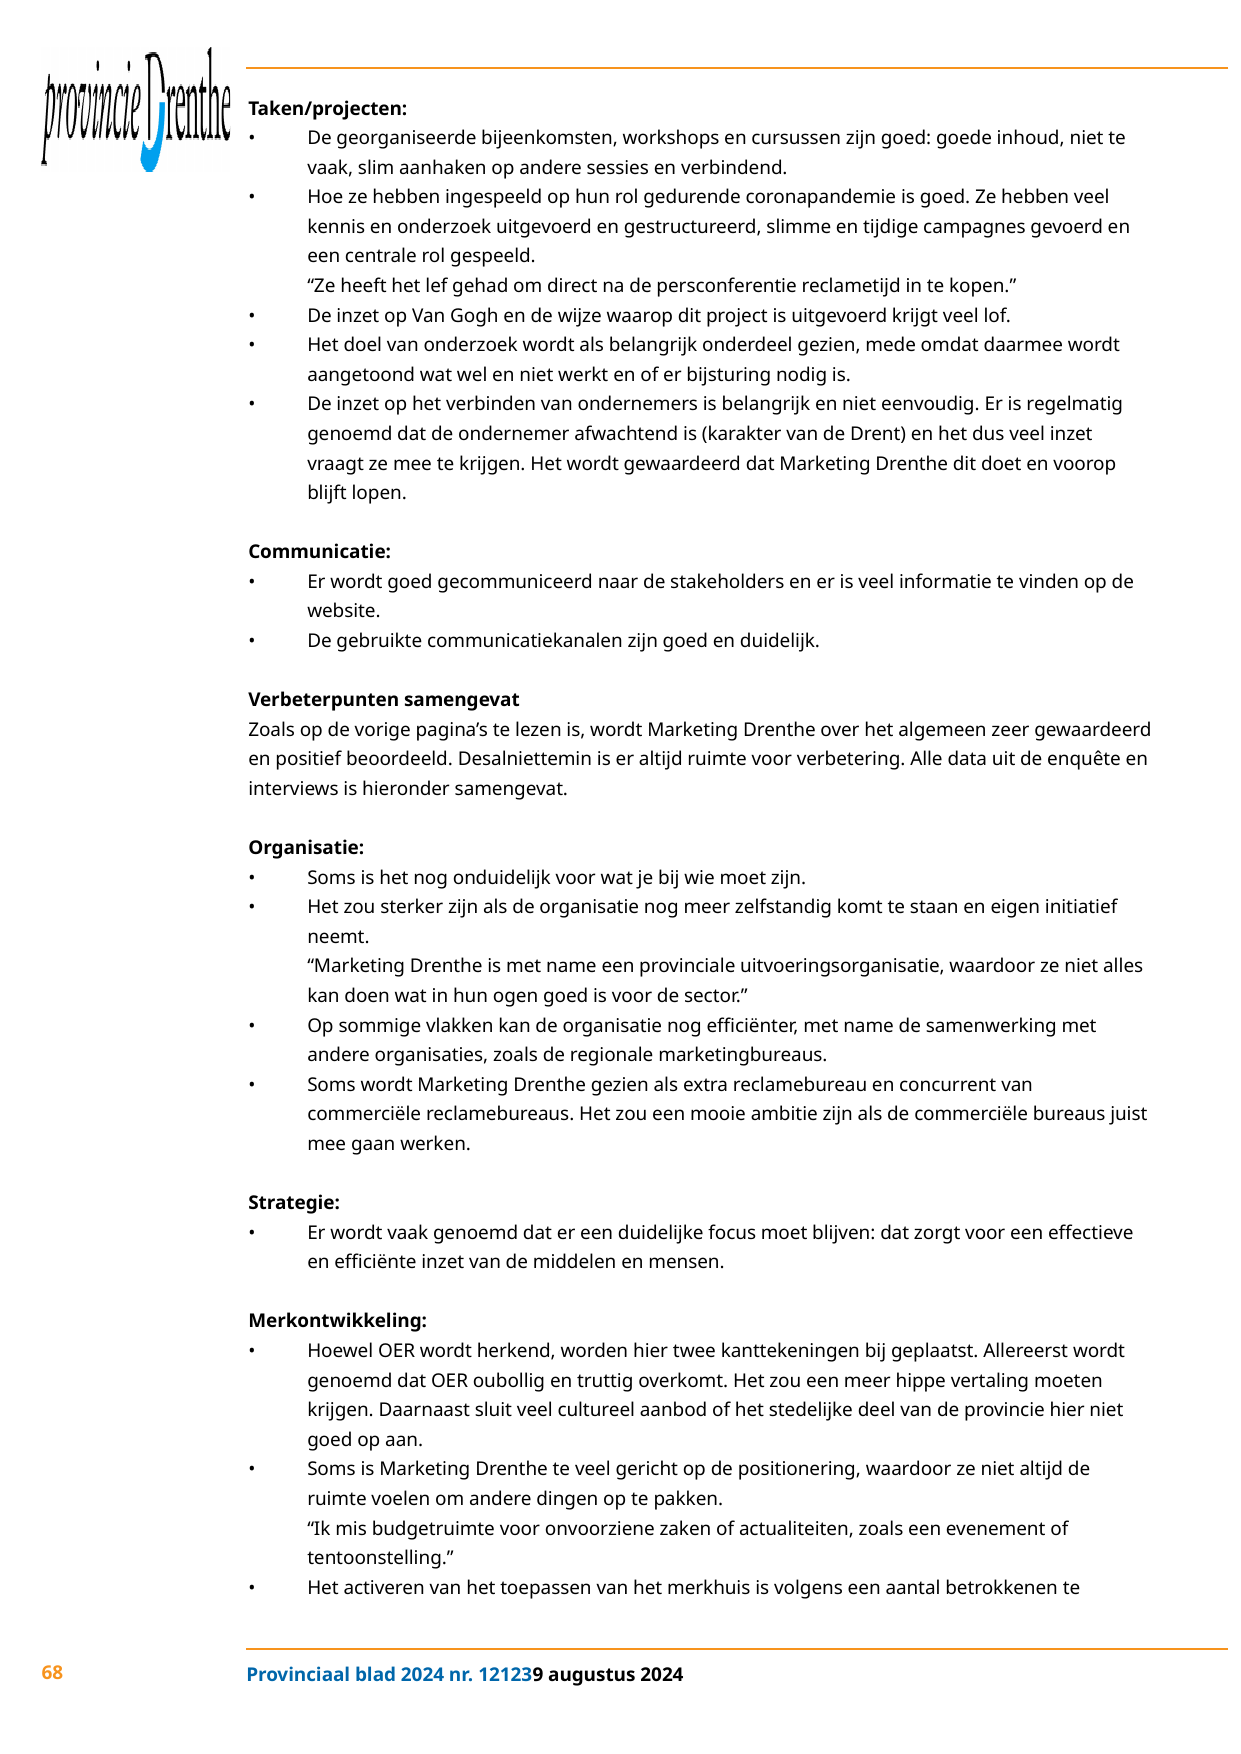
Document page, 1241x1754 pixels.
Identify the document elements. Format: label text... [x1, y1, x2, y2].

picture [41, 47, 231, 172]
list Het activeren van het toepassen van het merkhuis is volgens een aantal betrokkenen te [248, 1574, 1152, 1600]
list Hoe ze hebben ingespeeld op hun rol gedurende coronapandemie is goed. Ze hebben veel kennis en onderzoek uitgevoerd en gestructureerd, slimme en tijdige campagnes gevoerd en een centrale rol gespeeld. [248, 183, 1152, 268]
text Organisatie: [248, 834, 1152, 860]
text Zoals op de vorige pagina’s te lezen is, wordt Marketing Drenthe over het algemeen zeer gewaardeerd en positief beoordeeld. Desalniettemin is er altijd ruimte voor verbetering. Alle data uit de enquête en interviews is hieronder samengevat. [248, 716, 1152, 801]
text Communicatie: [248, 538, 1152, 564]
text Taken/projecten: [248, 95, 1152, 121]
list Hoewel OER wordt herkend, worden hier twee kanttekeningen bij geplaatst. Allereerst wordt genoemd dat OER oubollig en truttig overkomt. Het zou een meer hippe vertaling moeten krijgen. Daarnaast sluit veel cultureel aanbod of het stedelijke deel van de provincie hier niet goed op aan. [248, 1337, 1152, 1452]
list Er wordt vaak genoemd dat er een duidelijke focus moet blijven: dat zorgt voor een effectieve en efficiënte inzet van de middelen en mensen. [248, 1219, 1152, 1274]
list Soms is het nog onduidelijk voor wat je bij wie moet zijn. [248, 864, 1152, 890]
text Verbeterpunten samengevat [248, 686, 1152, 712]
list De gebruikte communicatiekanalen zijn goed en duidelijk. [248, 627, 1152, 653]
list “Ze heeft het lef gehad om direct na de persconferentie reclametijd in te kopen.” [248, 272, 1152, 298]
list De inzet op het verbinden van ondernemers is belangrijk en niet eenvoudig. Er is regelmatig genoemd dat de ondernemer afwachtend is (karakter van de Drent) en het dus veel inzet vraagt ze mee te krijgen. Het wordt gewaardeerd dat Marketing Drenthe dit doet en voorop blijft lopen. [248, 391, 1152, 505]
list De georganiseerde bijeenkomsten, workshops en cursussen zijn goed: goede inhoud, niet te vaak, slim aanhaken op andere sessies en verbindend. [248, 124, 1152, 180]
list “Marketing Drenthe is met name een provinciale uitvoeringsorganisatie, waardoor ze niet alles kan doen wat in hun ogen goed is voor de sector.” [248, 953, 1152, 1008]
text Strategie: [248, 1189, 1152, 1215]
list Soms wordt Marketing Drenthe gezien als extra reclamebureau en concurrent van commerciële reclamebureaus. Het zou een mooie ambitie zijn als de commerciële bureaus juist mee gaan werken. [248, 1071, 1152, 1156]
text Merkontwikkeling: [248, 1308, 1152, 1333]
list Het zou sterker zijn als de organisatie nog meer zelfstandig komt te staan en eigen initiatief neemt. [248, 893, 1152, 949]
list Het doel van onderzoek wordt als belangrijk onderdeel gezien, mede omdat daarmee wordt aangetoond wat wel en niet werkt en of er bijsturing nodig is. [248, 331, 1152, 387]
list Er wordt goed gecommuniceerd naar de stakeholders en er is veel informatie te vinden op de website. [248, 568, 1152, 623]
list Soms is Marketing Drenthe te veel gericht op de positionering, waardoor ze niet altijd de ruimte voelen om andere dingen op te pakken. [248, 1456, 1152, 1511]
list De inzet op Van Gogh en de wijze waarop dit project is uitgevoerd krijgt veel lof. [248, 302, 1152, 328]
list Op sommige vlakken kan de organisatie nog efficiënter, met name de samenwerking met andere organisaties, zoals de regionale marketingbureaus. [248, 1012, 1152, 1067]
list “Ik mis budgetruimte voor onvoorziene zaken of actualiteiten, zoals een evenement of tentoonstelling.” [248, 1515, 1152, 1570]
